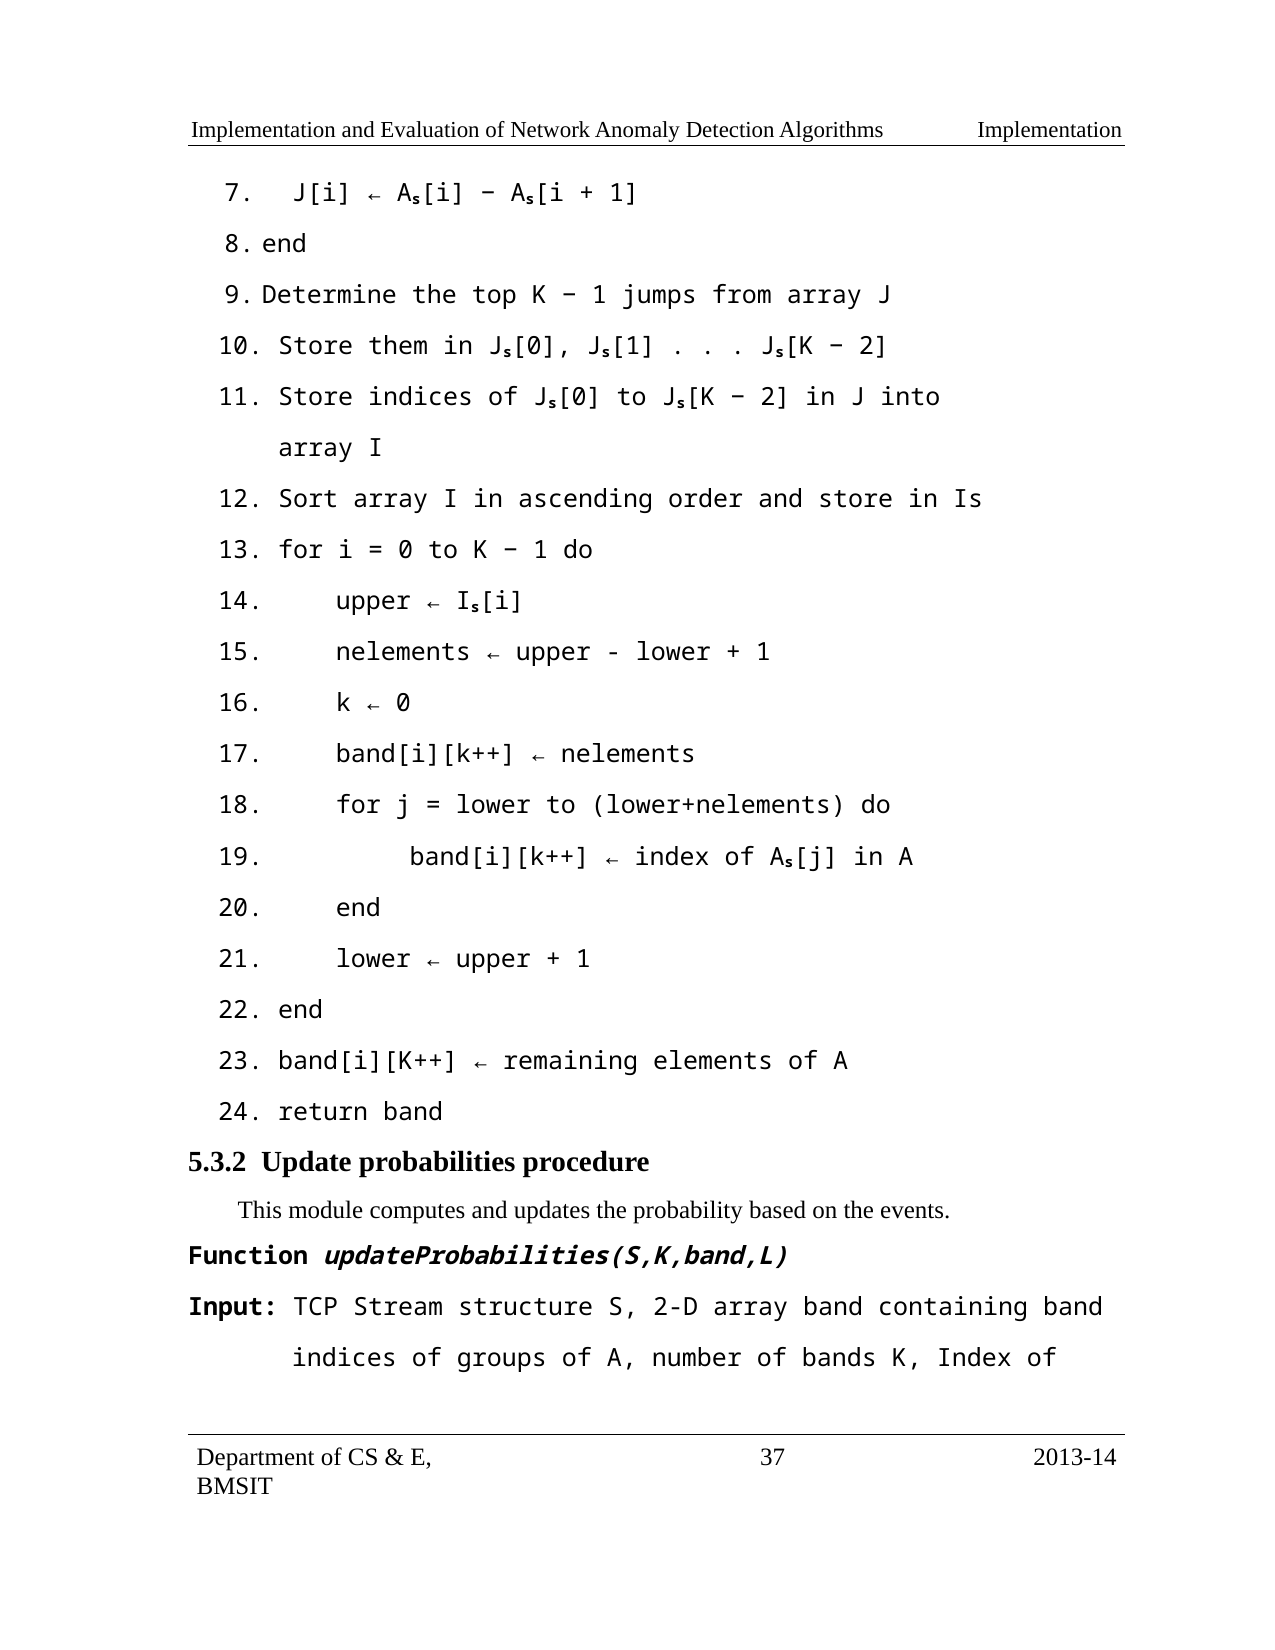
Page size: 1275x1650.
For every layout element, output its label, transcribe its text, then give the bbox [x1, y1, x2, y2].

text 16. k ← 0 [188, 685, 1125, 719]
text 13. for i = 0 to K − 1 do [188, 532, 1125, 566]
text 17. band[i][k++] ← nelements [188, 736, 1125, 770]
text 23. band[i][K++] ← remaining elements of A [188, 1042, 1125, 1076]
text Function updateProbabilities(S,K,band,L) [188, 1238, 1125, 1272]
text 24. return band [188, 1093, 1125, 1127]
list end [224, 226, 1125, 260]
text 18. for j = lower to (lower+nelements) do [188, 787, 1125, 821]
text Input: TCP Stream structure S, 2-D array band containing band indices of groups of A, number of bands K, Index of [188, 1289, 1125, 1374]
text 15. nelements ← upper - lower + 1 [188, 634, 1125, 668]
list Determine the top K − 1 jumps from array J [224, 277, 1125, 311]
text 20. end [188, 889, 1125, 923]
text 21. lower ← upper + 1 [188, 940, 1125, 974]
text 14. upper ← Is[i] [188, 583, 1125, 617]
text 11. Store indices of Js[0] to Js[K − 2] in J into [188, 379, 1125, 413]
text array I [188, 430, 1125, 464]
text 19. band[i][k++] ← index of As[j] in A [188, 838, 1125, 872]
text This module computes and updates the probability based on the events. [188, 1195, 1125, 1223]
list J[i] ← As[i] − As[i + 1] [224, 174, 1125, 209]
subtitle 5.3.2 Update probabilities procedure [188, 1144, 1125, 1178]
text 10. Store them in Js[0], Js[1] . . . Js[K − 2] [188, 328, 1125, 362]
text 12. Sort array I in ascending order and store in Is [188, 481, 1125, 515]
text 22. end [188, 991, 1125, 1025]
